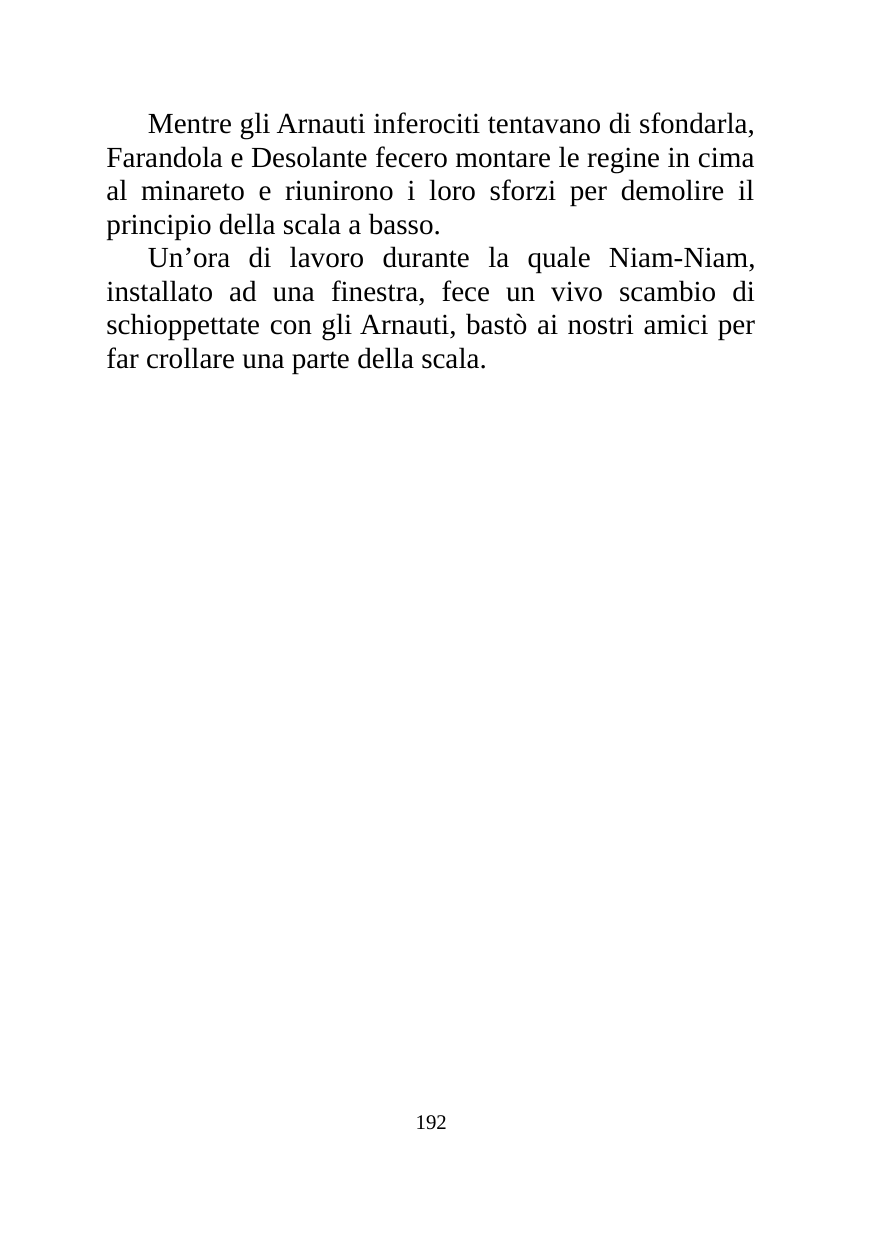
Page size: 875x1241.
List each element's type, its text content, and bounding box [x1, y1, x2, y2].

text Mentre gli Arnauti inferociti tentavano di sfondarla, Farandola e Desolante fecero montare le regine in cima al minareto e riunirono i loro sforzi per demolire il principio della scala a basso. [106, 106, 756, 240]
text Un’ora di lavoro durante la quale Niam-Niam, installato ad una finestra, fece un vivo scambio di schioppettate con gli Arnauti, bastò ai nostri amici per far crollare una parte della scala. [106, 240, 756, 374]
